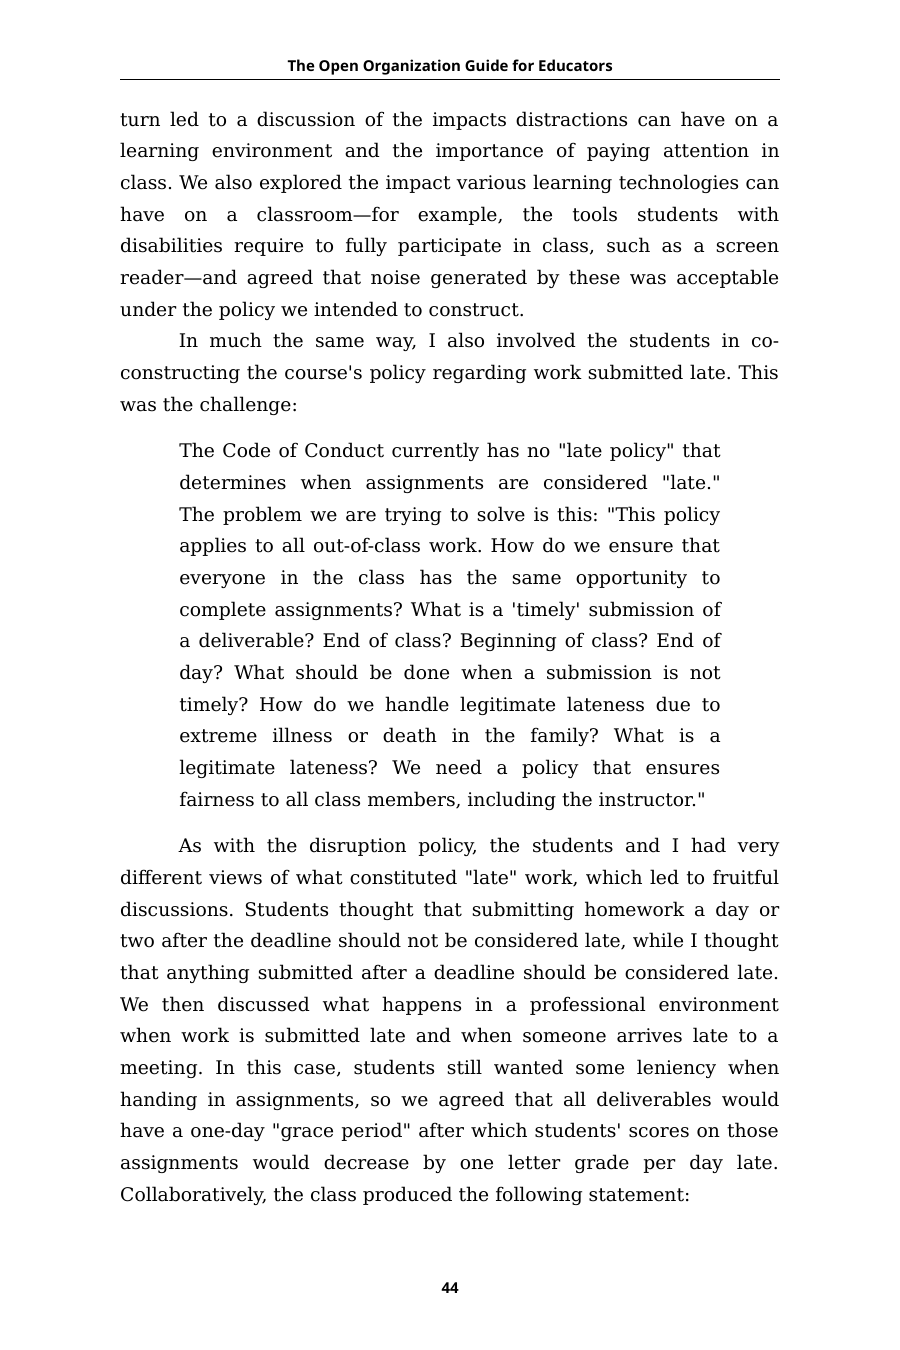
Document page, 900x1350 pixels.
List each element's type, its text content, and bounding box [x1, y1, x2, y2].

text The Code of Conduct currently has no "late policy" that determines when assignments are considered "late." The problem we are trying to solve is this: "This policy applies to all out-of-class work. How do we ensure that everyone in the class has the same opportunity to complete assignments? What is a 'timely' submission of a deliverable? End of class? Beginning of class? End of day? What should be done when a submission is not timely? How do we handle legitimate lateness due to extreme illness or death in the family? What is a legitimate lateness? We need a policy that ensures fairness to all class members, including the instructor." [179, 440, 721, 811]
text In much the same way, I also involved the students in co-constructing the course's policy regarding work submitted late. This was the challenge: [120, 330, 780, 416]
text turn led to a discussion of the impacts distractions can have on a learning environment and the importance of paying attention in class. We also explored the impact various learning technologies can have on a classroom—for example, the tools students with disabilities require to fully participate in class, such as a screen reader—and agreed that noise generated by these was acceptable under the policy we intended to construct. [120, 109, 780, 321]
text As with the disruption policy, the students and I had very different views of what constituted "late" work, which led to fruitful discussions. Students thought that submitting homework a day or two after the deadline should not be considered late, while I thought that anything submitted after a deadline should be considered late. We then discussed what happens in a professional environment when work is submitted late and when someone arrives late to a meeting. In this case, students still wanted some leniency when handing in assignments, so we agreed that all deliverables would have a one-day "grace period" after which students' scores on those assignments would decrease by one letter grade per day late. Collaboratively, the class produced the following statement: [120, 835, 780, 1206]
